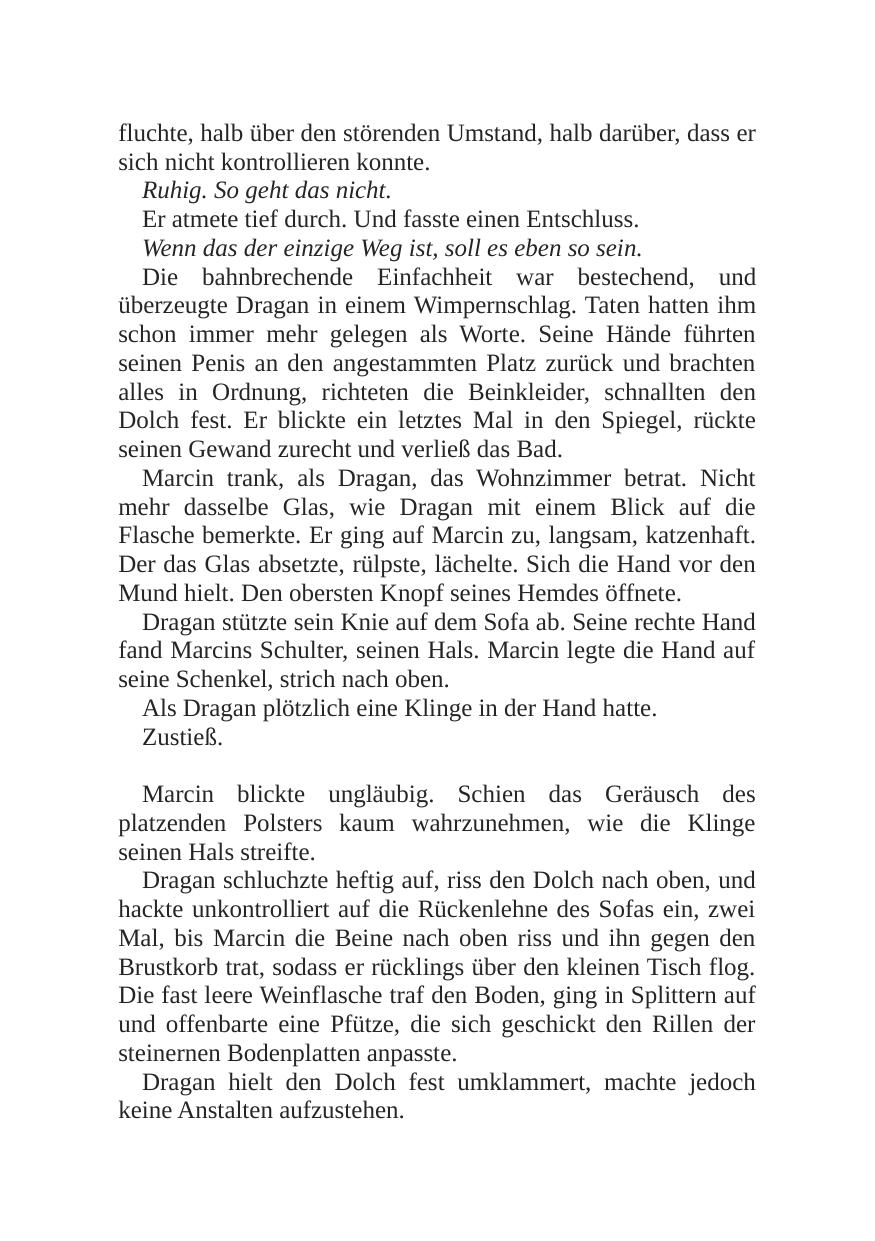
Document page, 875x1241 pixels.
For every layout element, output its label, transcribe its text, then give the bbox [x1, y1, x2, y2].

text Ruhig. So geht das nicht. [118, 176, 756, 204]
text Er atmete tief durch. Und fasste einen Entschluss. [118, 204, 756, 233]
text Wenn das der einzige Weg ist, soll es eben so sein. [118, 233, 756, 262]
text Marcin blickte ungläubig. Schien das Geräusch des platzenden Polsters kaum wahrzunehmen, wie die Klinge seinen Hals streifte. [118, 779, 756, 866]
text Zustieß. [118, 722, 756, 751]
text Die bahnbrechende Einfachheit war bestechend, und überzeugte Dragan in einem Wimpernschlag. Taten hatten ihm schon immer mehr gelegen als Worte. Seine Hände führten seinen Penis an den angestammten Platz zurück und brachten alles in Ordnung, richteten die Beinkleider, schnallten den Dolch fest. Er blickte ein letztes Mal in den Spiegel, rückte seinen Gewand zurecht und verließ das Bad. [118, 262, 756, 463]
text Dragan stützte sein Knie auf dem Sofa ab. Seine rechte Hand fand Marcins Schulter, seinen Hals. Marcin legte die Hand auf seine Schenkel, strich nach oben. [118, 607, 756, 693]
text Dragan schluchzte heftig auf, riss den Dolch nach oben, und hackte unkontrolliert auf die Rückenlehne des Sofas ein, zwei Mal, bis Marcin die Beine nach oben riss und ihn gegen den Brustkorb trat, sodass er rücklings über den kleinen Tisch flog. Die fast leere Weinflasche traf den Boden, ging in Splittern auf und offenbarte eine Pfütze, die sich geschickt den Rillen der steinernen Bodenplatten anpasste. [118, 866, 756, 1067]
text Dragan hielt den Dolch fest umklammert, machte jedoch keine Anstalten aufzustehen. [118, 1067, 756, 1124]
text Als Dragan plötzlich eine Klinge in der Hand hatte. [118, 693, 756, 722]
text fluchte, halb über den störenden Umstand, halb darüber, dass er sich nicht kontrollieren konnte. [118, 118, 756, 176]
text Marcin trank, als Dragan, das Wohnzimmer betrat. Nicht mehr dasselbe Glas, wie Dragan mit einem Blick auf die Flasche bemerkte. Er ging auf Marcin zu, langsam, katzenhaft. Der das Glas absetzte, rülpste, lächelte. Sich die Hand vor den Mund hielt. Den obersten Knopf seines Hemdes öffnete. [118, 463, 756, 607]
